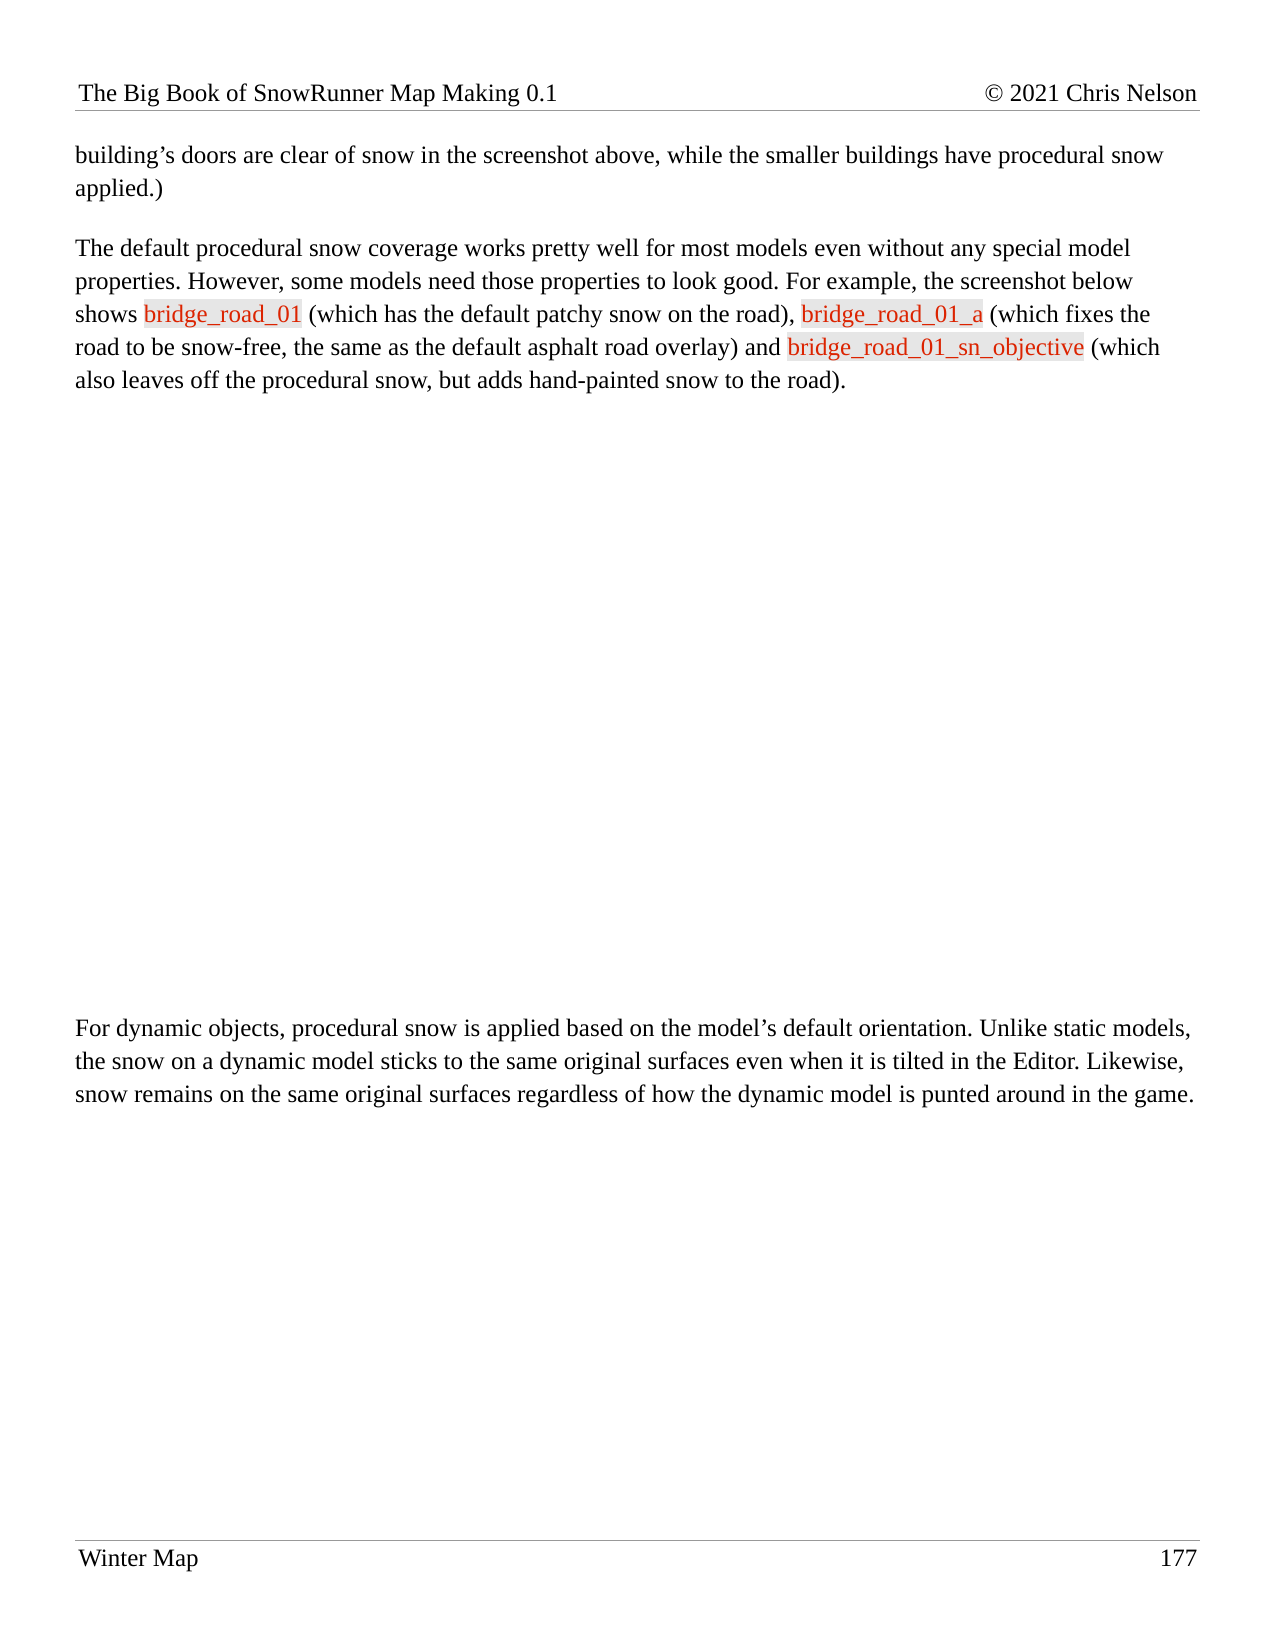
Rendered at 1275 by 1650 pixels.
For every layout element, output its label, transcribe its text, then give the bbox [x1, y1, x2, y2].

text For dynamic objects, procedural snow is applied based on the model’s default orientation. Unlike static models, the snow on a dynamic model sticks to the same original surfaces even when it is tilted in the Editor. Likewise, snow remains on the same original surfaces regardless of how the dynamic model is punted around in the game. [75, 1013, 1200, 1108]
text The default procedural snow coverage works pretty well for most models even without any special model properties. However, some models need those properties to look good. For example, the screenshot below shows bridge_road_01 (which has the default patchy snow on the road), bridge_road_01_a (which fixes the road to be snow-free, the same as the default asphalt road overlay) and bridge_road_01_sn_objective (which also leaves off the procedural snow, but adds hand-painted snow to the road). [75, 233, 1200, 394]
text building’s doors are clear of snow in the screenshot above, while the smaller buildings have procedural snow applied.) [75, 140, 1200, 202]
